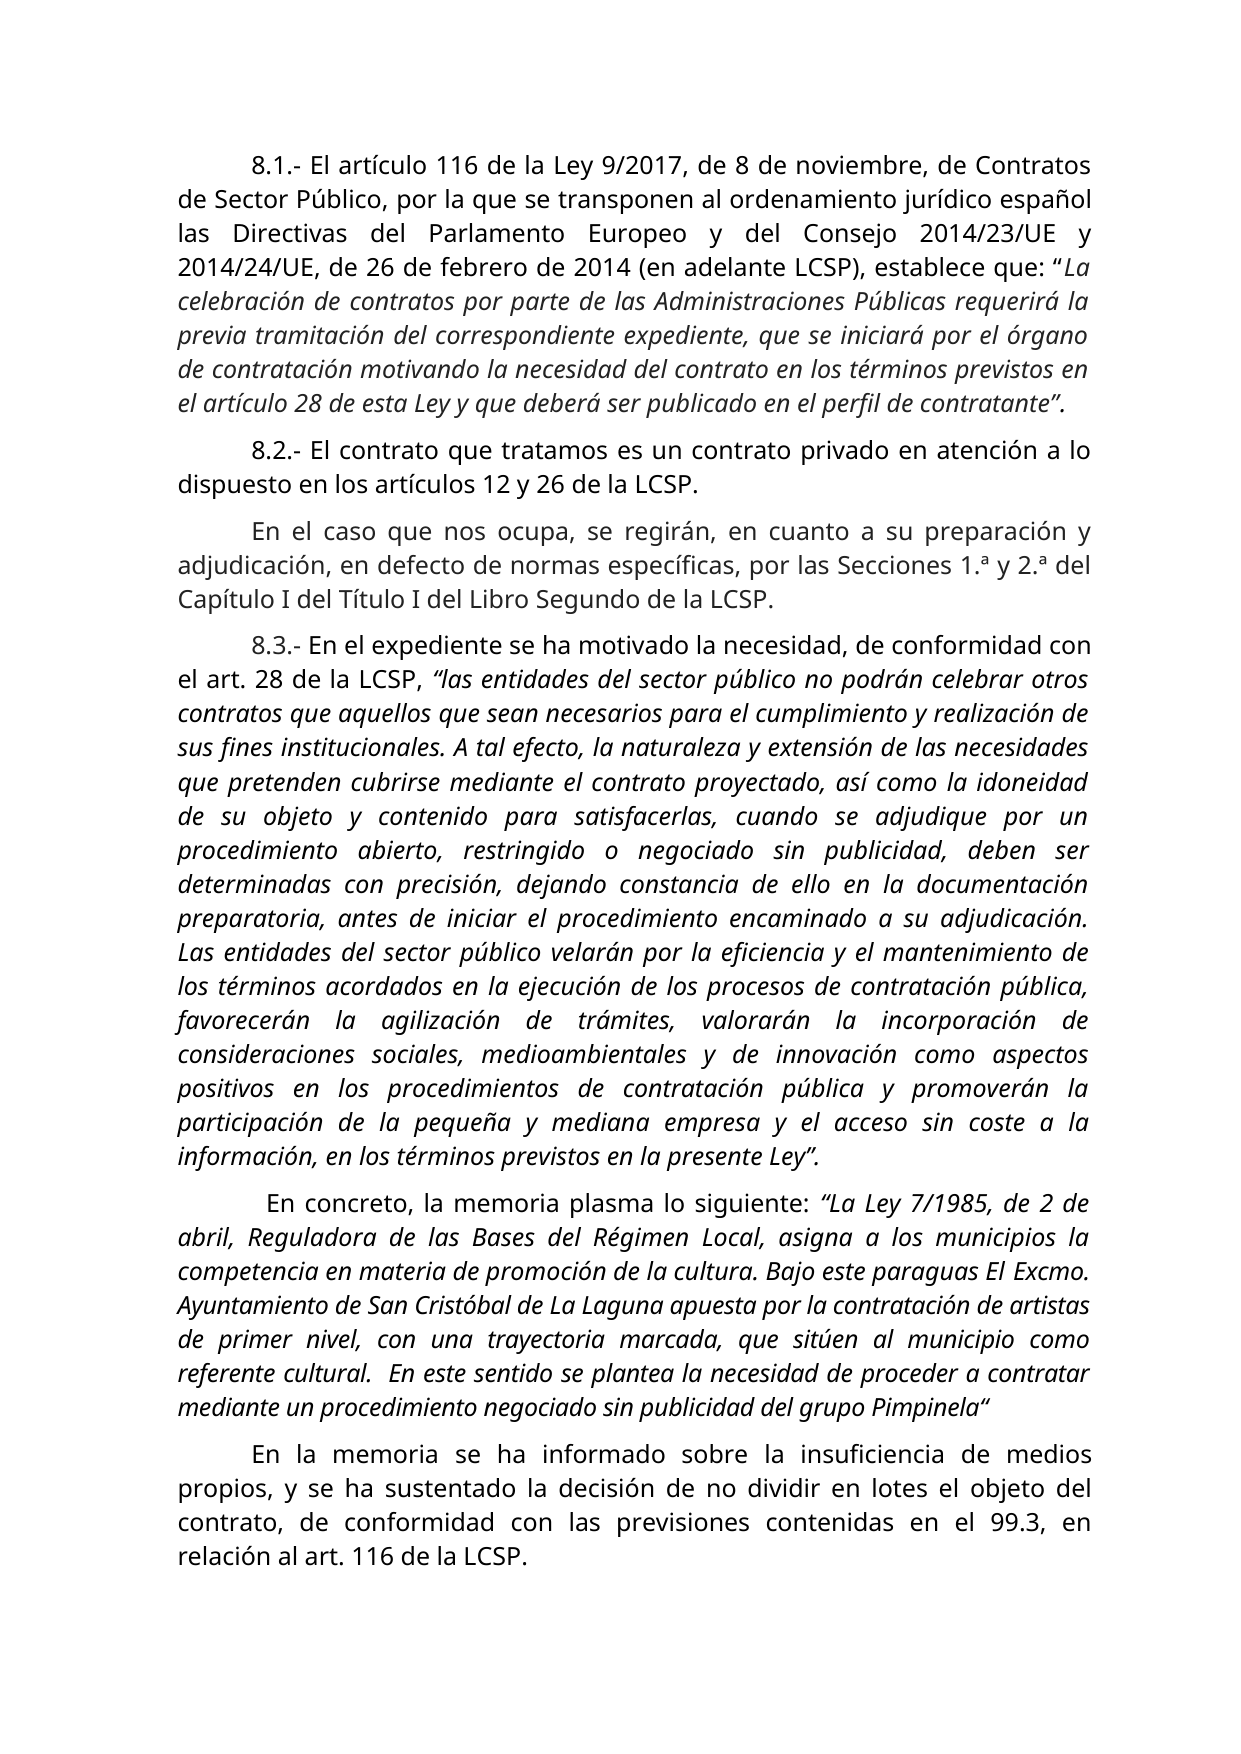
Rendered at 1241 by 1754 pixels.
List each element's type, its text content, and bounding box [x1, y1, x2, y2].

text En el caso que nos ocupa, se regirán, en cuanto a su preparación y adjudicación, en defecto de normas específicas, por las Secciones 1.ª y 2.ª del Capítulo I del Título I del Libro Segundo de la LCSP. [177, 513, 1093, 615]
text 8.2.- El contrato que tratamos es un contrato privado en atención a lo dispuesto en los artículos 12 y 26 de la LCSP. [177, 433, 1093, 501]
text En la memoria se ha informado sobre la insuficiencia de medios propios, y se ha sustentado la decisión de no dividir en lotes el objeto del contrato, de conformidad con las previsiones contenidas en el 99.3, en relación al art. 116 de la LCSP. [177, 1436, 1093, 1573]
text 8.3.- En el expediente se ha motivado la necesidad, de conformidad con el art. 28 de la LCSP, “las entidades del sector público no podrán celebrar otros contratos que aquellos que sean necesarios para el cumplimiento y realización de sus fines institucionales. A tal efecto, la naturaleza y extensión de las necesidades que pretenden cubrirse mediante el contrato proyectado, así como la idoneidad de su objeto y contenido para satisfacerlas, cuando se adjudique por un procedimiento abierto, restringido o negociado sin publicidad, deben ser determinadas con precisión, dejando constancia de ello en la documentación preparatoria, antes de iniciar el procedimiento encaminado a su adjudicación. Las entidades del sector público velarán por la eficiencia y el mantenimiento de los términos acordados en la ejecución de los procesos de contratación pública, favorecerán la agilización de trámites, valorarán la incorporación de consideraciones sociales, medioambientales y de innovación como aspectos positivos en los procedimientos de contratación pública y promoverán la participación de la pequeña y mediana empresa y el acceso sin coste a la información, en los términos previstos en la presente Ley”. [177, 628, 1093, 1173]
text En concreto, la memoria plasma lo siguiente: “La Ley 7/1985, de 2 de abril, Reguladora de las Bases del Régimen Local, asigna a los municipios la competencia en materia de promoción de la cultura. Bajo este paraguas El Excmo. Ayuntamiento de San Cristóbal de La Laguna apuesta por la contratación de artistas de primer nivel, con una trayectoria marcada, que sitúen al municipio como referente cultural. En este sentido se plantea la necesidad de proceder a contratar mediante un procedimiento negociado sin publicidad del grupo Pimpinela“ [177, 1185, 1093, 1424]
text 8.1.- El artículo 116 de la Ley 9/2017, de 8 de noviembre, de Contratos de Sector Público, por la que se transponen al ordenamiento jurídico español las Directivas del Parlamento Europeo y del Consejo 2014/23/UE y 2014/24/UE, de 26 de febrero de 2014 (en adelante LCSP), establece que: “La celebración de contratos por parte de las Administraciones Públicas requerirá la previa tramitación del correspondiente expediente, que se iniciará por el órgano de contratación motivando la necesidad del contrato en los términos previstos en el artículo 28 de esta Ley y que deberá ser publicado en el perfil de contratante”. [177, 148, 1093, 420]
